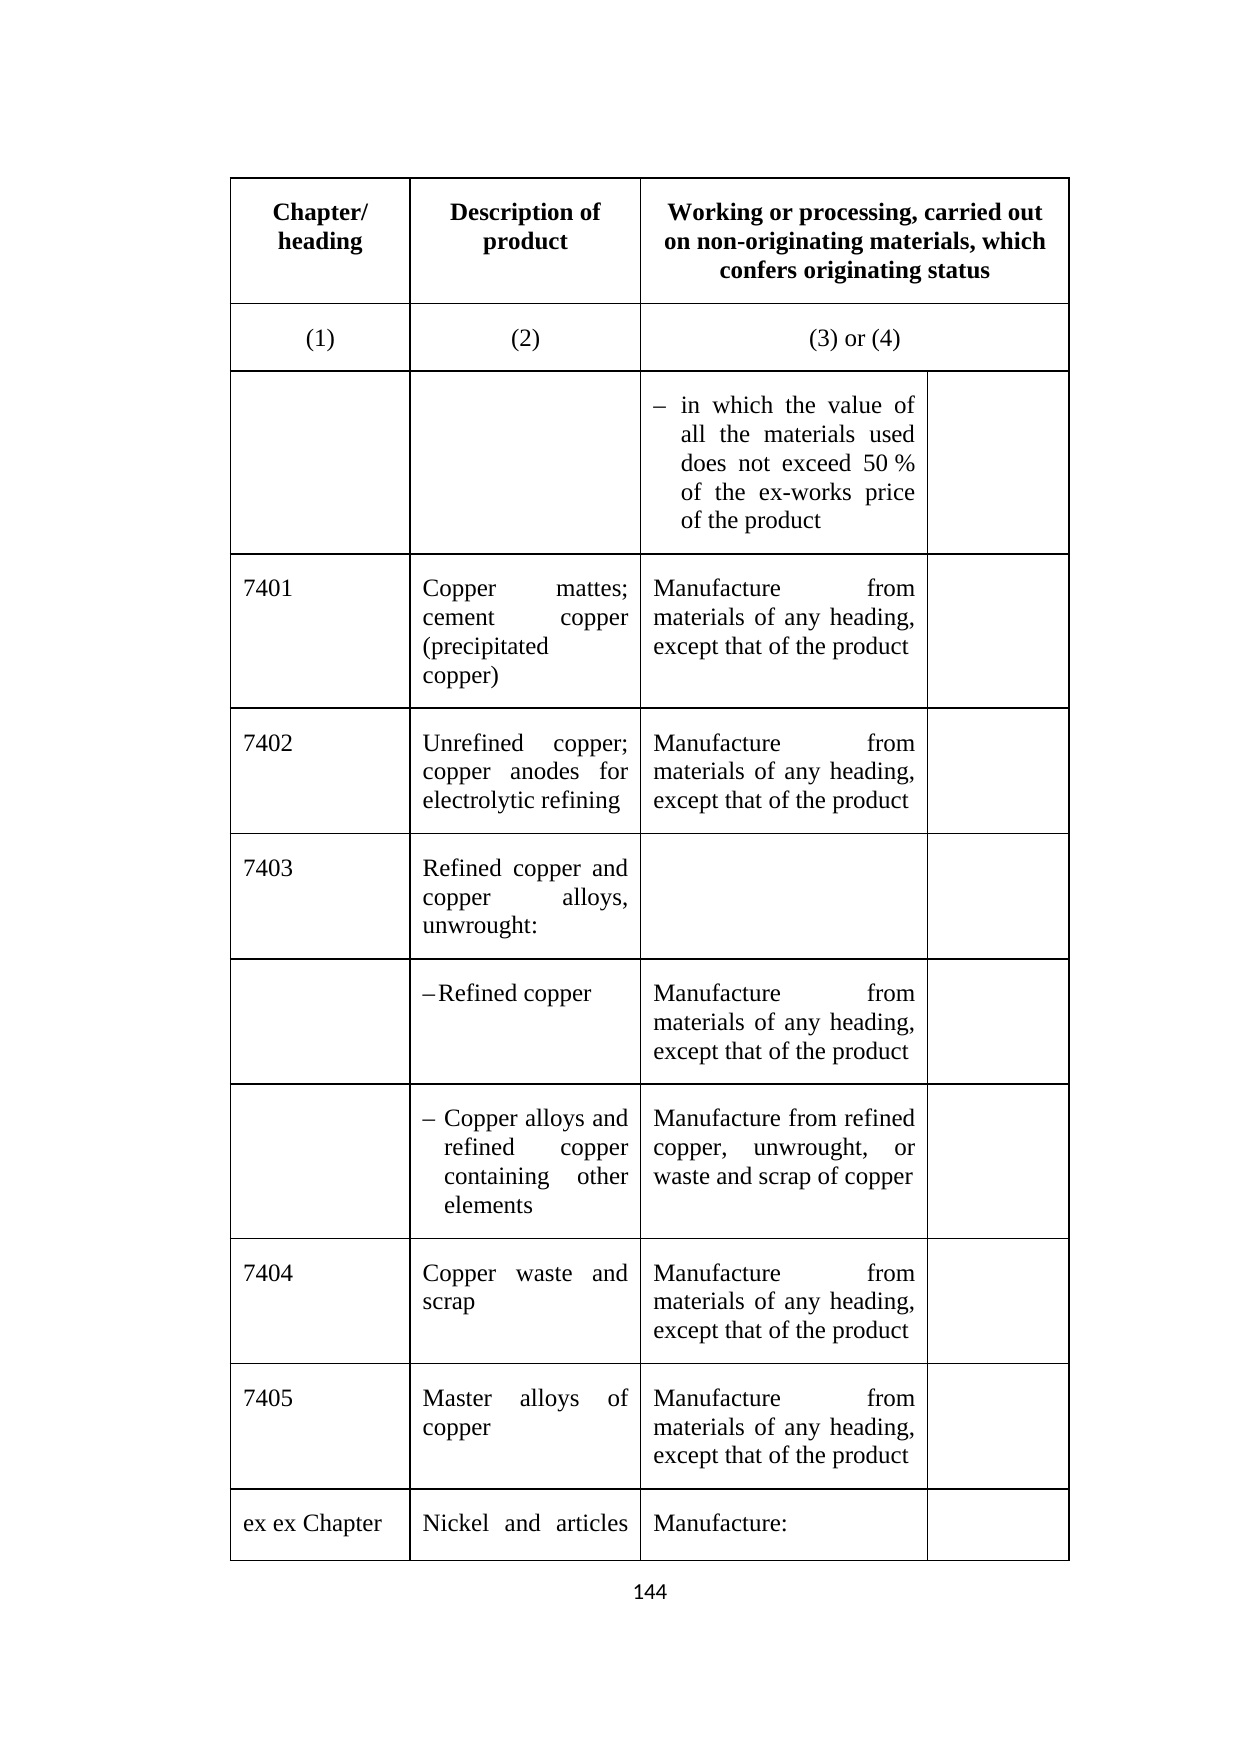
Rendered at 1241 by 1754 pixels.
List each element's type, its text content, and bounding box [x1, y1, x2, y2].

table_cell [411, 960, 640, 1083]
table_cell [928, 709, 1068, 833]
table_cell [231, 372, 409, 553]
table_cell Manufacture from materials of any heading, except that of the product [641, 1364, 927, 1488]
table_cell – [653, 384, 681, 541]
table_cell [411, 1085, 640, 1237]
table_cell Manufacture from materials of any heading, except that of the product [641, 1239, 927, 1363]
table_cell [928, 1085, 1068, 1237]
table_header Working or processing, carried out on non-originating materials, which confers originating status [641, 179, 1068, 302]
table_cell Manufacture: [641, 1490, 927, 1559]
table_cell (2) [411, 304, 640, 370]
table_header Copper alloys and refined copper containing other elements [444, 1097, 628, 1225]
table_cell 7403 [231, 834, 409, 958]
table_cell 7404 [231, 1239, 409, 1363]
table_cell Unrefined copper; copper anodes for electrolytic refining [411, 709, 640, 833]
table_cell [231, 960, 409, 1083]
table_cell [928, 1490, 1068, 1559]
table_cell Manufacture from materials of any heading, except that of the product [641, 709, 927, 833]
table_header Chapter/ heading [231, 179, 409, 302]
table_header Description of product [411, 179, 640, 302]
table_cell [641, 372, 927, 553]
table_cell [928, 960, 1068, 1083]
table_cell [411, 372, 640, 553]
table_header – [423, 1097, 444, 1225]
table_cell Manufacture from materials of any heading, except that of the product [641, 960, 927, 1083]
table_cell ex ex Chapter [231, 1490, 409, 1559]
table_cell Nickel and articles [411, 1490, 640, 1559]
table_cell Manufacture from materials of any heading, except that of the product [641, 555, 927, 707]
table_cell [641, 834, 927, 958]
table_cell in which the value of all the materials used does not exceed 50 % of the ex-works price of the product [681, 384, 915, 541]
table_cell (3) or (4) [641, 304, 1068, 370]
table_cell 7401 [231, 555, 409, 707]
table_cell [928, 372, 1068, 553]
table_cell [928, 555, 1068, 707]
table_cell 7402 [231, 709, 409, 833]
table_cell Manufacture from refined copper, unwrought, or waste and scrap of copper [641, 1085, 927, 1237]
table_cell [928, 834, 1068, 958]
table_cell [928, 1239, 1068, 1363]
table_cell Copper mattes; cement copper (precipitated copper) [411, 555, 640, 707]
table_cell [928, 1364, 1068, 1488]
table_cell Refined copper and copper alloys, unwrought: [411, 834, 640, 958]
table_header Refined copper [438, 972, 628, 1013]
table_cell Copper waste and scrap [411, 1239, 640, 1363]
table_cell 7405 [231, 1364, 409, 1488]
table_cell [231, 1085, 409, 1237]
table_cell Master alloys of copper [411, 1364, 640, 1488]
table_header – [423, 972, 438, 1013]
table_cell (1) [231, 304, 409, 370]
